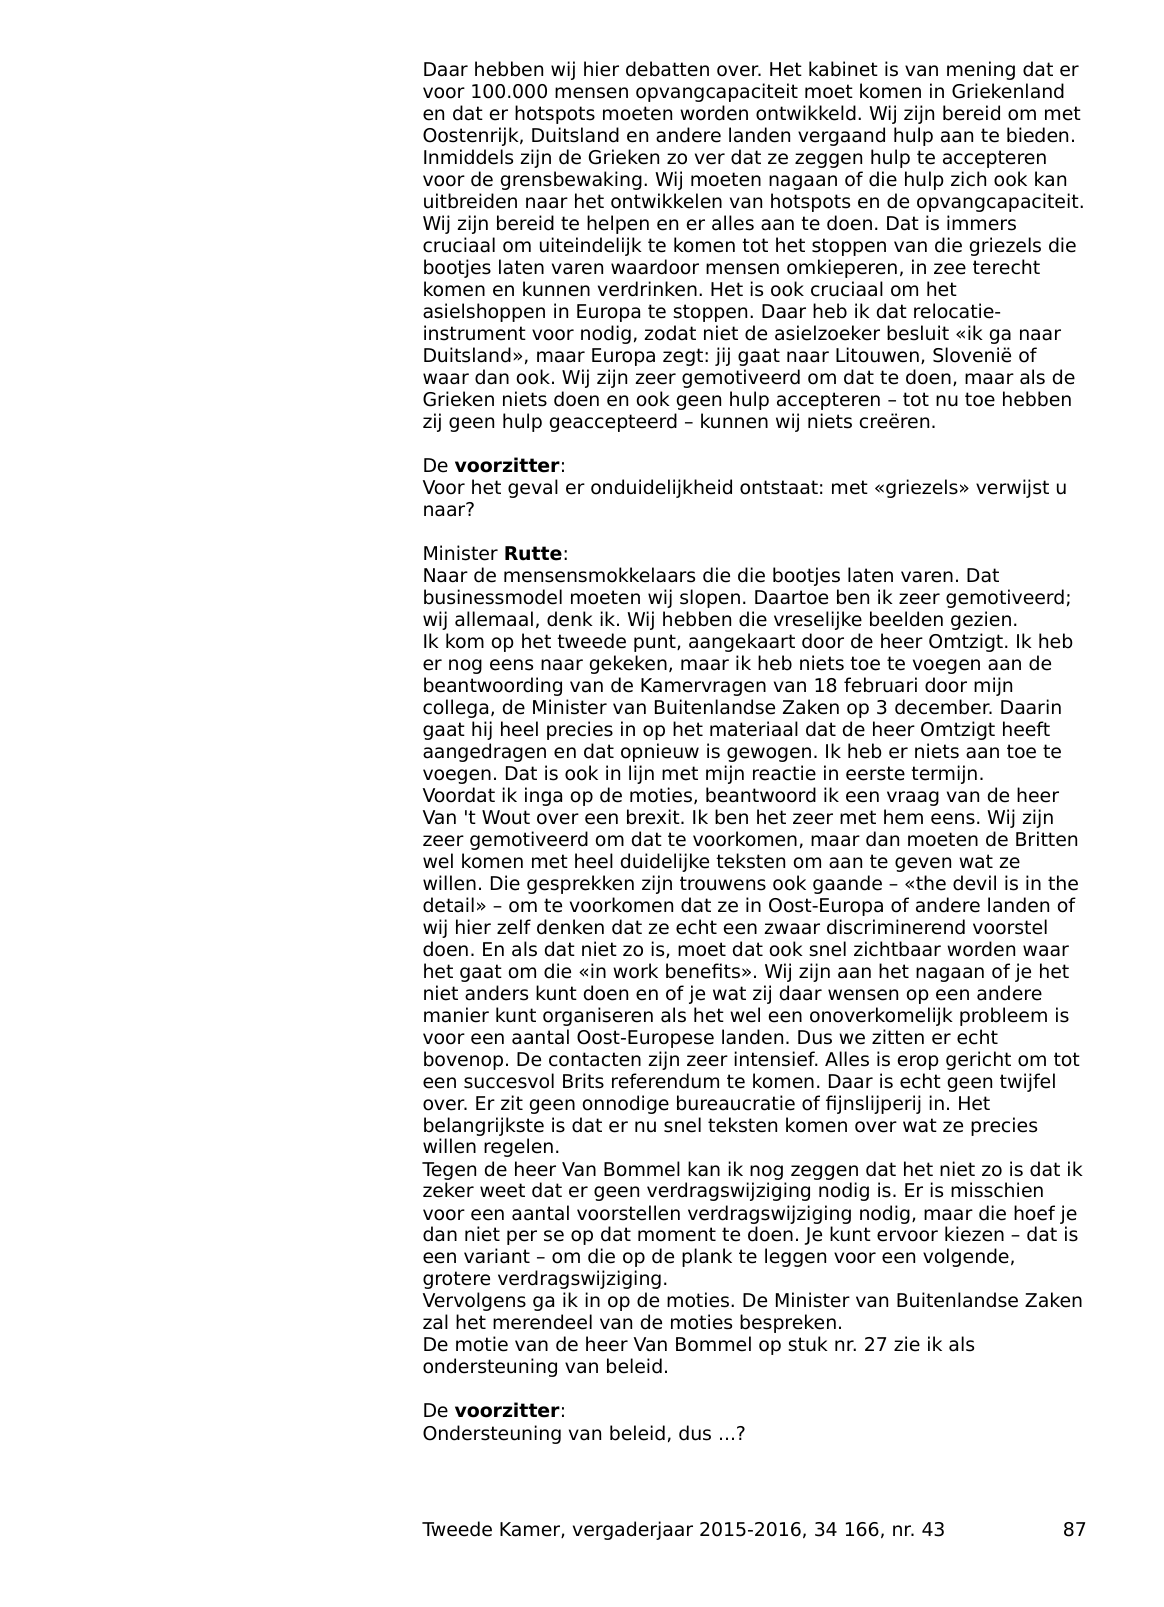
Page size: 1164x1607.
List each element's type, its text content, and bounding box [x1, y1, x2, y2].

text Minister Rutte: [422, 543, 1087, 565]
text Ondersteuning van beleid, dus ...? [422, 1422, 1087, 1444]
text Voor het geval er onduidelijkheid ontstaat: met «griezels» verwijst u naar? [422, 477, 1087, 521]
text Ik kom op het tweede punt, aangekaart door de heer Omtzigt. Ik heb er nog eens naar gekeken, maar ik heb niets toe te voegen aan de beantwoording van de Kamervragen van 18 februari door mijn collega, de Minister van Buitenlandse Zaken op 3 december. Daarin gaat hij heel precies in op het materiaal dat de heer Omtzigt heeft aangedragen en dat opnieuw is gewogen. Ik heb er niets aan toe te voegen. Dat is ook in lijn met mijn reactie in eerste termijn. [422, 631, 1087, 785]
text Voordat ik inga op de moties, beantwoord ik een vraag van de heer Van 't Wout over een brexit. Ik ben het zeer met hem eens. Wij zijn zeer gemotiveerd om dat te voorkomen, maar dan moeten de Britten wel komen met heel duidelijke teksten om aan te geven wat ze willen. Die gesprekken zijn trouwens ook gaande – «the devil is in the detail» – om te voorkomen dat ze in Oost-Europa of andere landen of wij hier zelf denken dat ze echt een zwaar discriminerend voorstel doen. En als dat niet zo is, moet dat ook snel zichtbaar worden waar het gaat om die «in work benefits». Wij zijn aan het nagaan of je het niet anders kunt doen en of je wat zij daar wensen op een andere manier kunt organiseren als het wel een onoverkomelijk probleem is voor een aantal Oost-Europese landen. Dus we zitten er echt bovenop. De contacten zijn zeer intensief. Alles is erop gericht om tot een succesvol Brits referendum te komen. Daar is echt geen twijfel over. Er zit geen onnodige bureaucratie of fijnslijperij in. Het belangrijkste is dat er nu snel teksten komen over wat ze precies willen regelen. [422, 785, 1087, 1158]
text Tegen de heer Van Bommel kan ik nog zeggen dat het niet zo is dat ik zeker weet dat er geen verdragswijziging nodig is. Er is misschien voor een aantal voorstellen verdragswijziging nodig, maar die hoef je dan niet per se op dat moment te doen. Je kunt ervoor kiezen – dat is een variant – om die op de plank te leggen voor een volgende, grotere verdragswijziging. [422, 1158, 1087, 1290]
text De motie van de heer Van Bommel op stuk nr. 27 zie ik als ondersteuning van beleid. [422, 1334, 1087, 1378]
text Vervolgens ga ik in op de moties. De Minister van Buitenlandse Zaken zal het merendeel van de moties bespreken. [422, 1290, 1087, 1334]
text Daar hebben wij hier debatten over. Het kabinet is van mening dat er voor 100.000 mensen opvangcapaciteit moet komen in Griekenland en dat er hotspots moeten worden ontwikkeld. Wij zijn bereid om met Oostenrijk, Duitsland en andere landen vergaand hulp aan te bieden. Inmiddels zijn de Grieken zo ver dat ze zeggen hulp te accepteren voor de grensbewaking. Wij moeten nagaan of die hulp zich ook kan uitbreiden naar het ontwikkelen van hotspots en de opvangcapaciteit. Wij zijn bereid te helpen en er alles aan te doen. Dat is immers cruciaal om uiteindelijk te komen tot het stoppen van die griezels die bootjes laten varen waardoor mensen omkieperen, in zee terecht komen en kunnen verdrinken. Het is ook cruciaal om het asielshoppen in Europa te stoppen. Daar heb ik dat relocatie-instrument voor nodig, zodat niet de asielzoeker besluit «ik ga naar Duitsland», maar Europa zegt: jij gaat naar Litouwen, Slovenië of waar dan ook. Wij zijn zeer gemotiveerd om dat te doen, maar als de Grieken niets doen en ook geen hulp accepteren – tot nu toe hebben zij geen hulp geaccepteerd – kunnen wij niets creëren. [422, 59, 1087, 433]
text De voorzitter: [422, 455, 1087, 477]
text De voorzitter: [422, 1400, 1087, 1422]
text Naar de mensensmokkelaars die die bootjes laten varen. Dat businessmodel moeten wij slopen. Daartoe ben ik zeer gemotiveerd; wij allemaal, denk ik. Wij hebben die vreselijke beelden gezien. [422, 565, 1087, 631]
